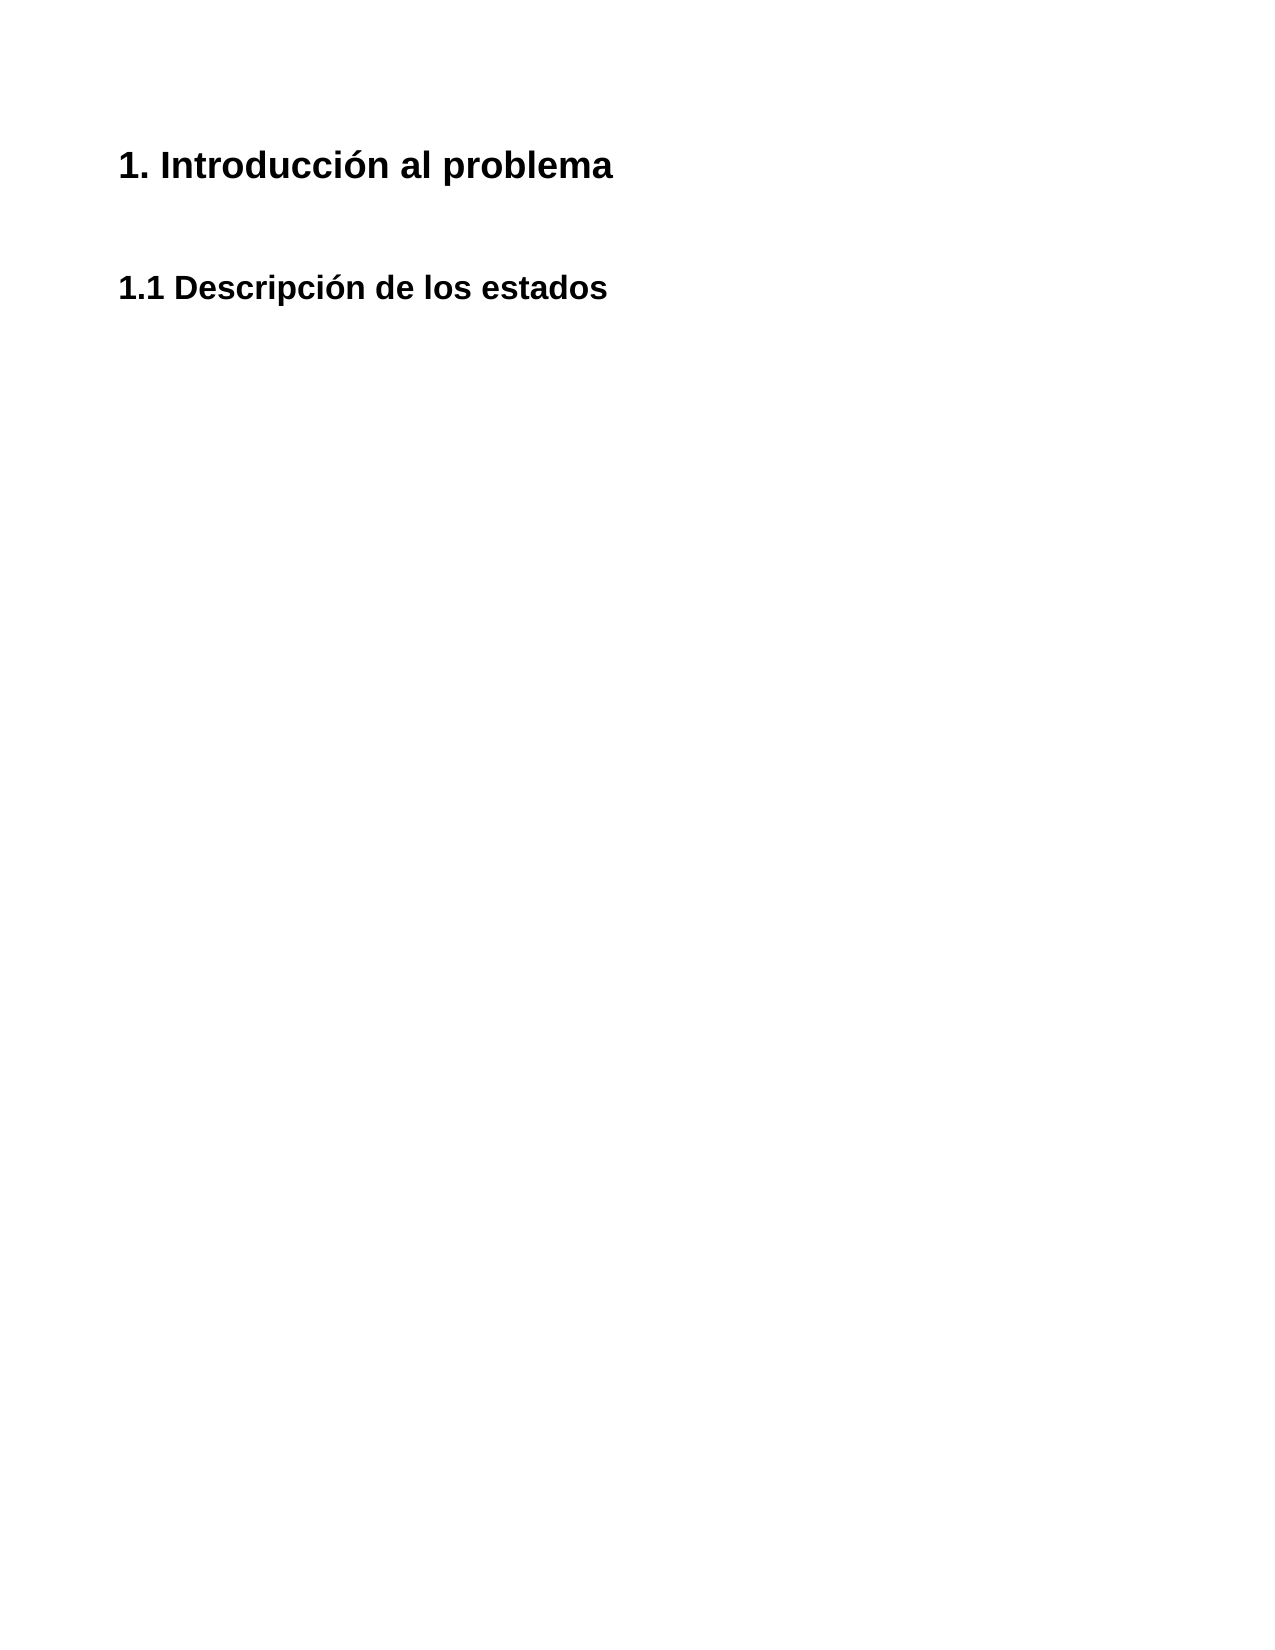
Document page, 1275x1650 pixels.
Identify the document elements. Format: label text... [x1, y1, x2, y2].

subtitle 1.1 Descripción de los estados [118, 268, 1157, 306]
subtitle 1. Introducción al problema [118, 143, 1157, 187]
